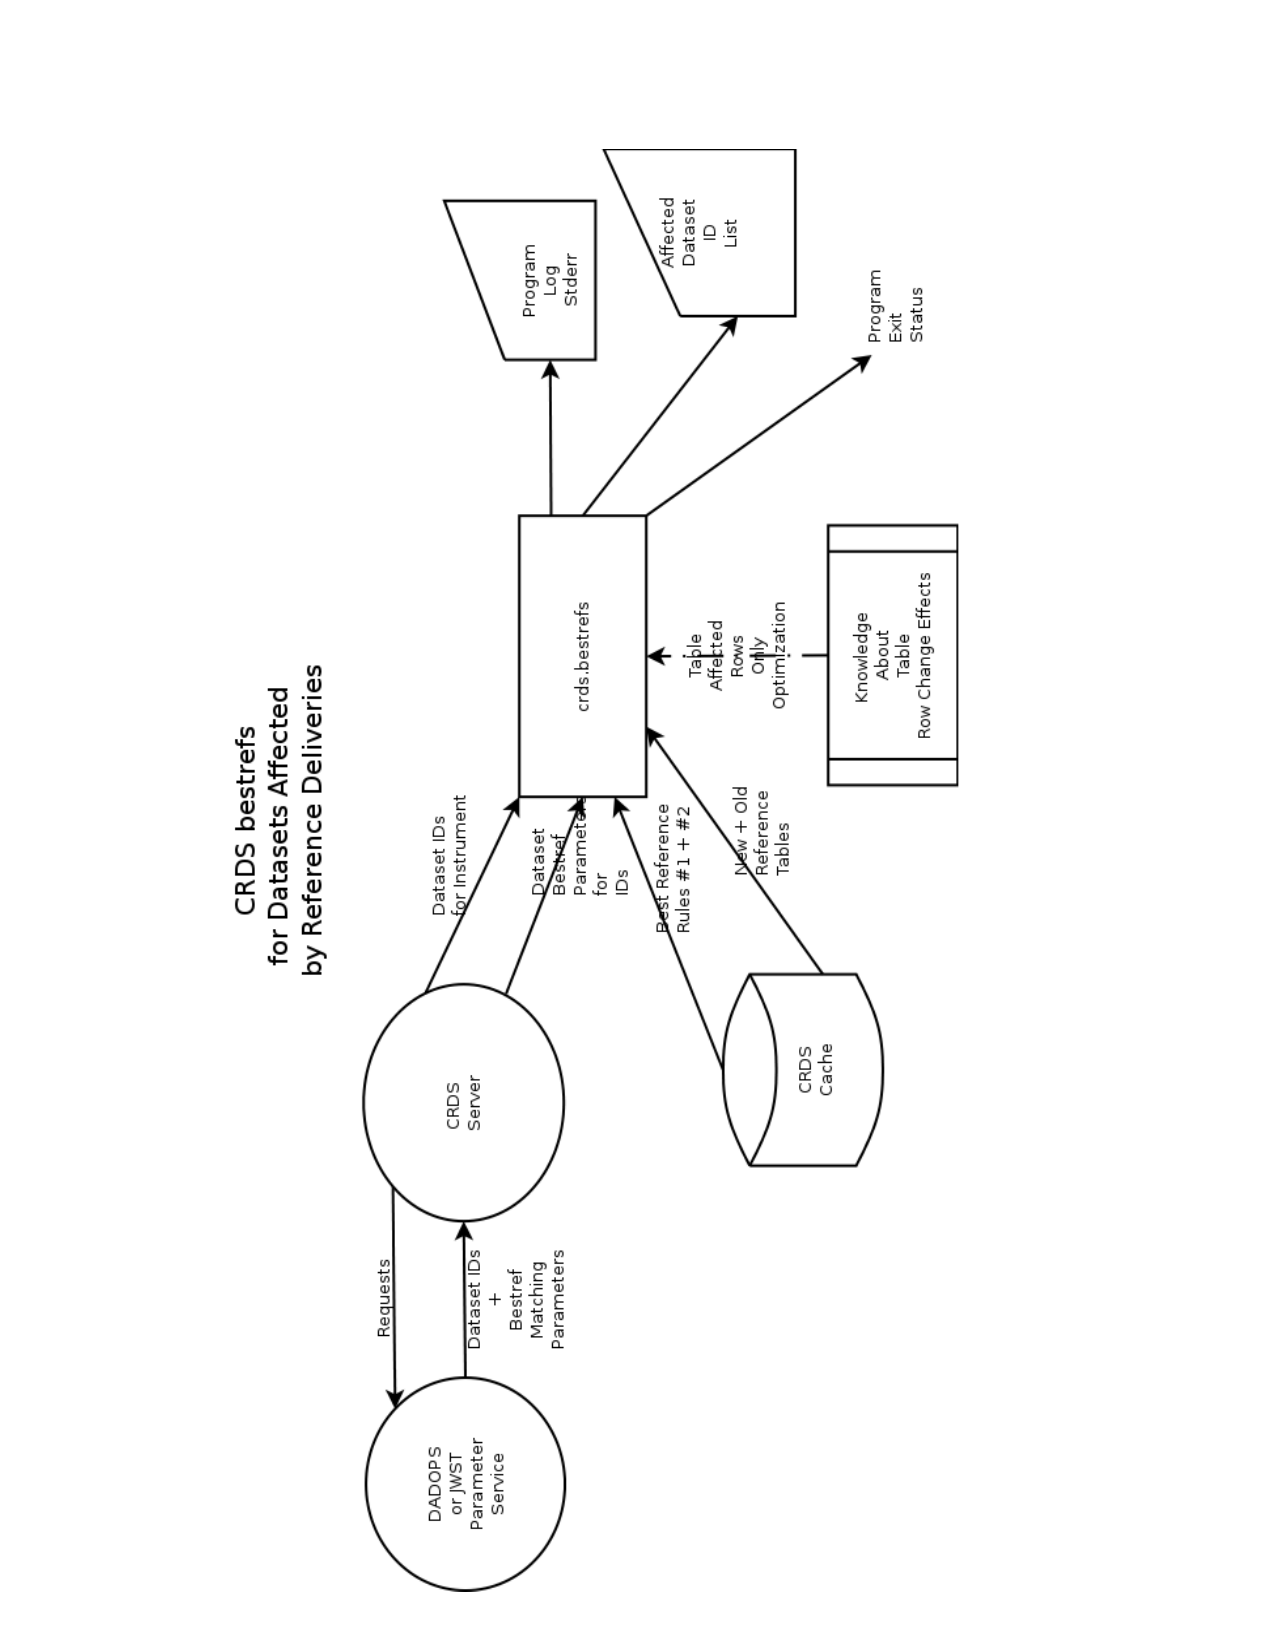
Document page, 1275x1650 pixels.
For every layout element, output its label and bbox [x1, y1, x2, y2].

picture [230, 149, 959, 1592]
